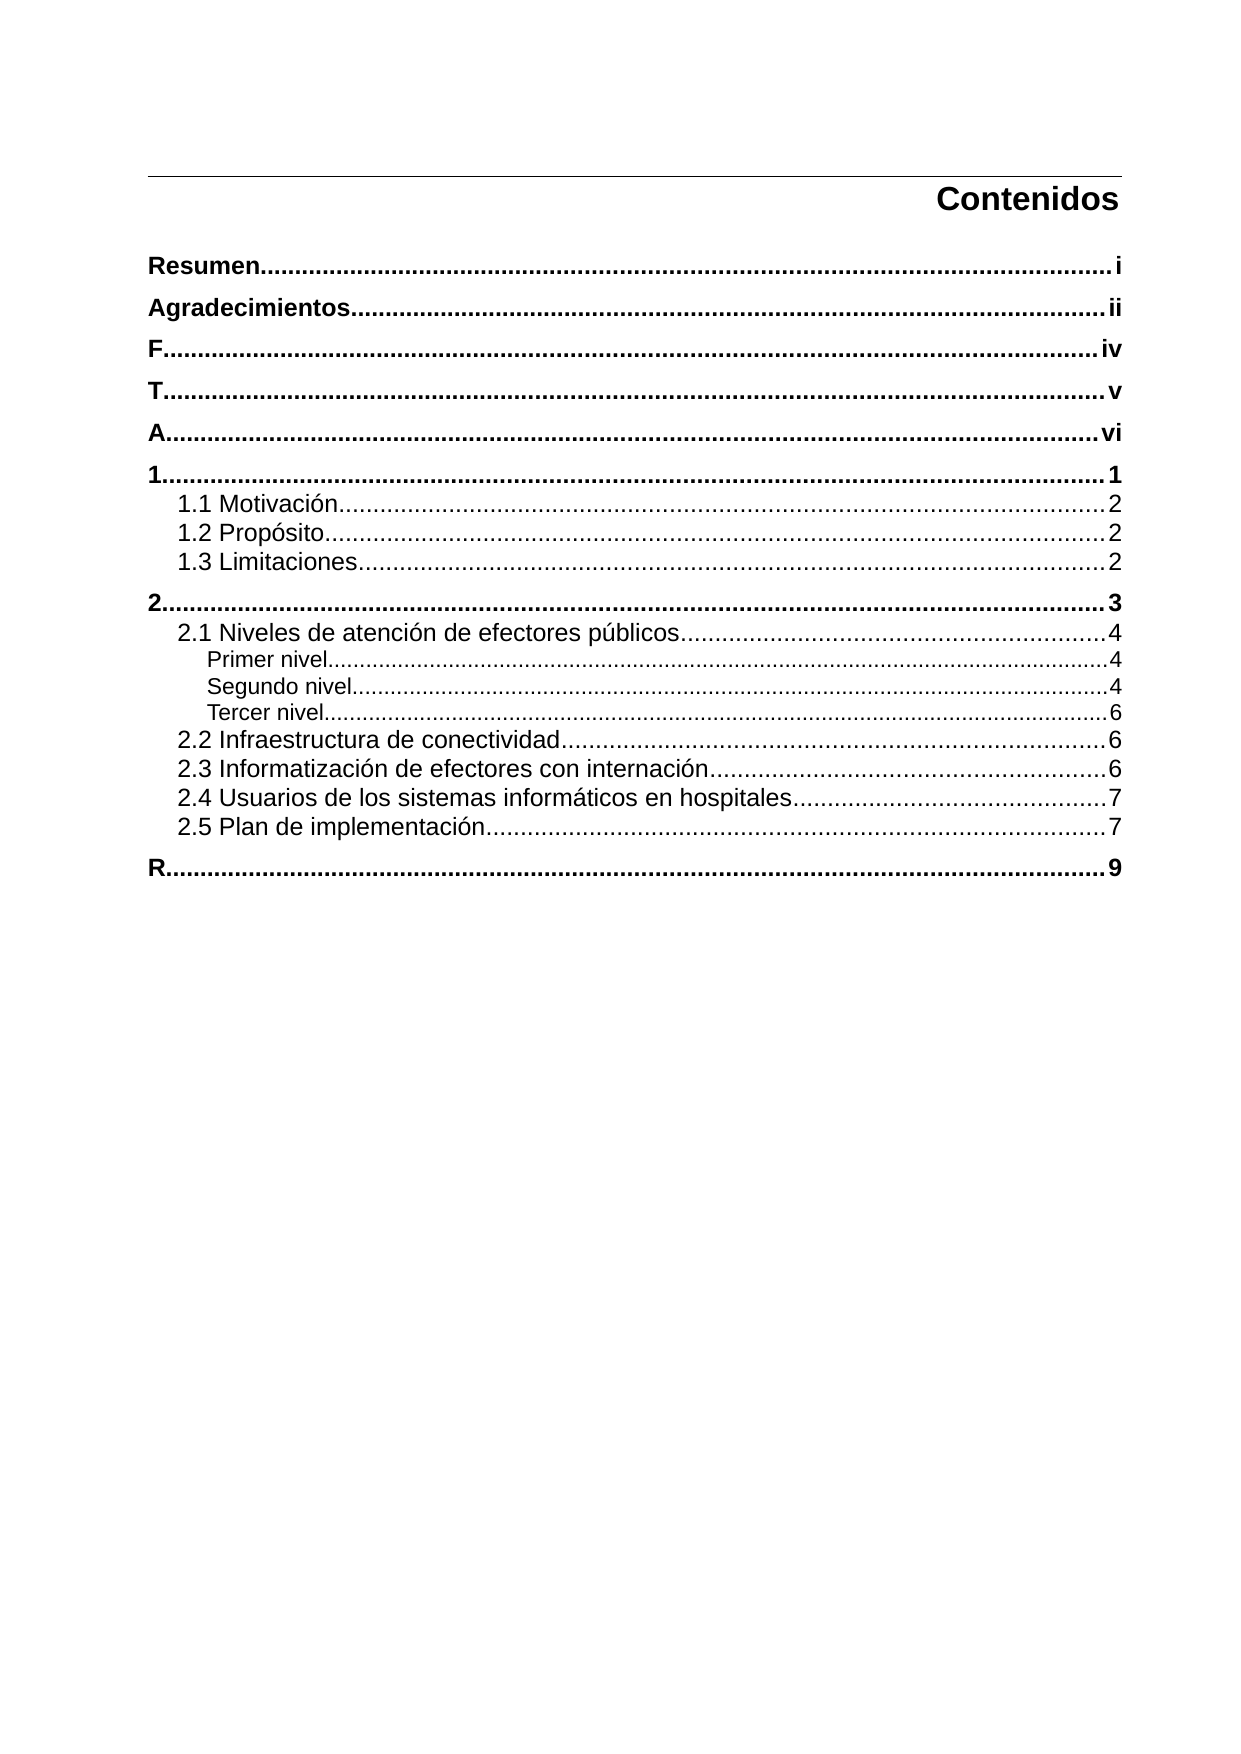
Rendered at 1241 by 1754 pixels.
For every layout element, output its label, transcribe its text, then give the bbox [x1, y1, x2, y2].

text 1.1 Motivación 2 [177, 489, 1122, 518]
text 2.2 Infraestructura de conectividad 6 [177, 725, 1122, 754]
text Segundo nivel 4 [207, 673, 1122, 699]
text 2 3 [148, 588, 1122, 618]
text 1.2 Propósito 2 [177, 518, 1122, 547]
text A vi [148, 418, 1122, 448]
text Agradecimientos ii [148, 292, 1122, 322]
text Primer nivel 4 [207, 646, 1122, 673]
text Tercer nivel 6 [207, 699, 1122, 725]
text 2.4 Usuarios de los sistemas informáticos en hospitales 7 [177, 783, 1122, 812]
text T v [148, 376, 1122, 406]
text 1.3 Limitaciones 2 [177, 547, 1122, 576]
text F iv [148, 334, 1122, 364]
text 2.1 Niveles de atención de efectores públicos 4 [177, 618, 1122, 646]
text Resumen i [148, 251, 1122, 280]
text R 9 [148, 853, 1122, 882]
text 1 1 [148, 460, 1122, 489]
text 2.5 Plan de implementación 7 [177, 812, 1122, 840]
subtitle Contenidos [148, 177, 1122, 220]
text 2.3 Informatización de efectores con internación 6 [177, 754, 1122, 783]
